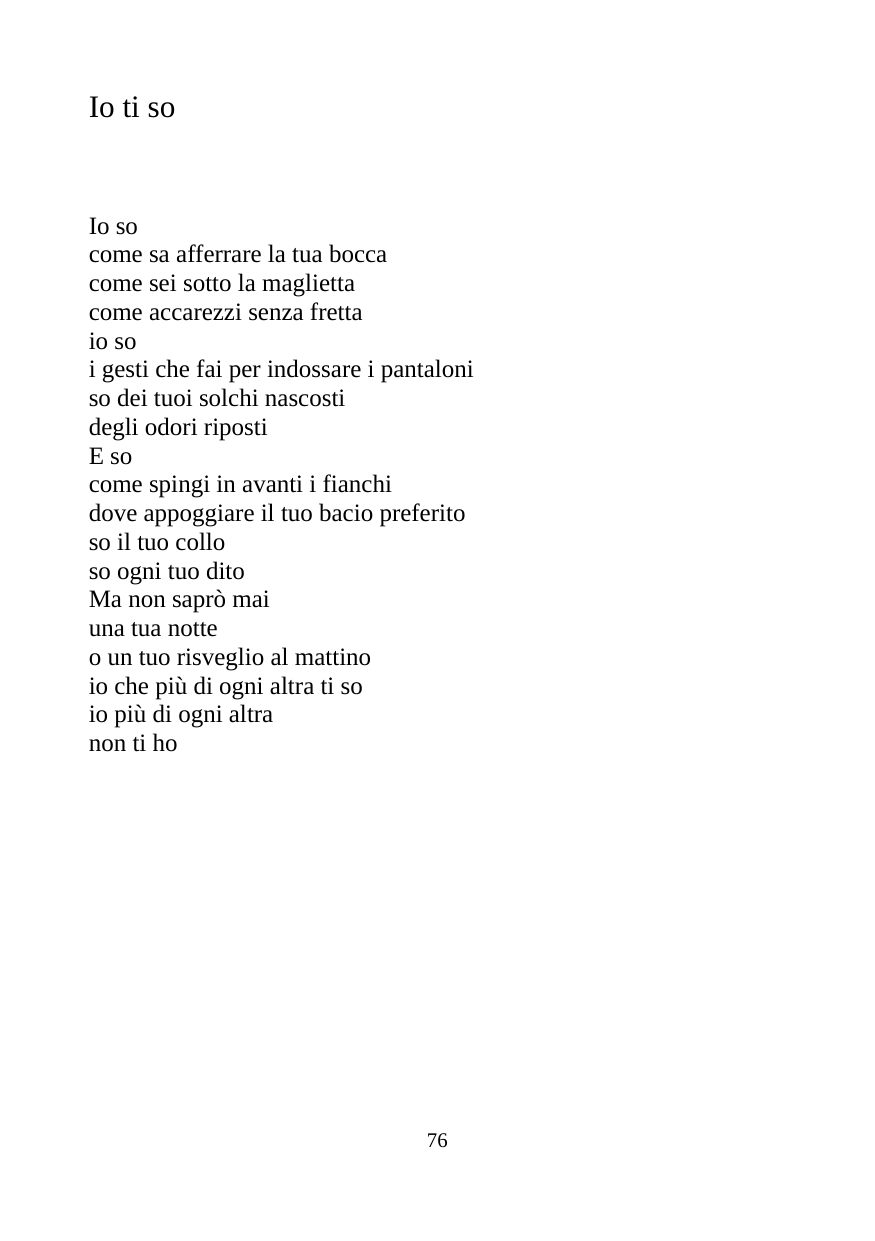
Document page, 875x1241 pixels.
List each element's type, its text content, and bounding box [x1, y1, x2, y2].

text Io so come sa afferrare la tua bocca come sei sotto la maglietta come accarezzi senza fretta io so i gesti che fai per indossare i pantaloni so dei tuoi solchi nascosti degli odori riposti E so come spingi in avanti i fianchi dove appoggiare il tuo bacio preferito so il tuo collo so ogni tuo dito Ma non saprò mai una tua notte o un tuo risveglio al mattino io che più di ogni altra ti so io più di ogni altra non ti ho [88, 211, 786, 757]
subtitle Io ti so [88, 88, 786, 124]
